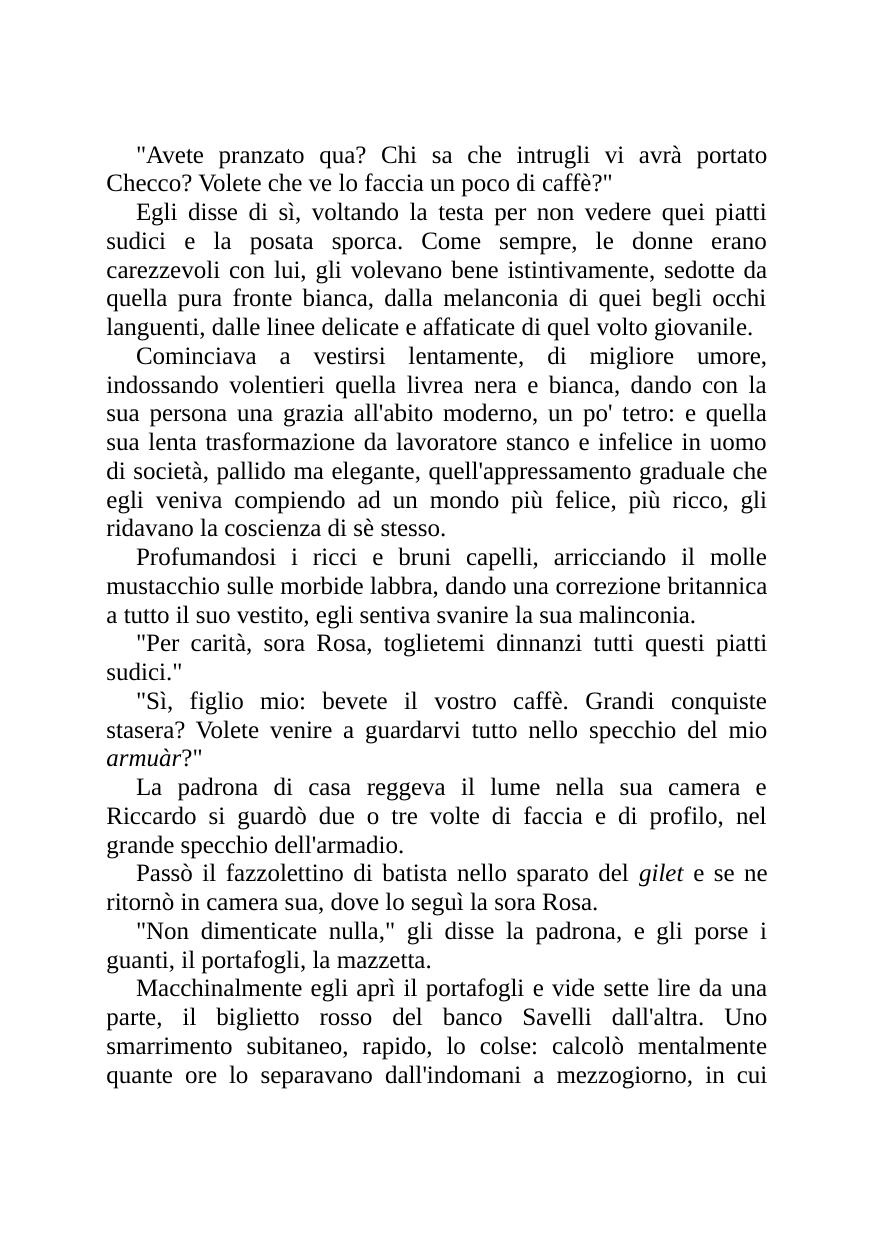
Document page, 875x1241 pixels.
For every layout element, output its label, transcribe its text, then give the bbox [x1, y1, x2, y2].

text "Per carità, sora Rosa, toglietemi dinnanzi tutti questi piatti sudici." [106, 628, 768, 686]
text Macchinalmente egli aprì il portafogli e vide sette lire da una parte, il biglietto rosso del banco Savelli dall'altra. Uno smarrimento subitaneo, rapido, lo colse: calcolò mentalmente quante ore lo separavano dall'indomani a mezzogiorno, in cui [106, 973, 768, 1088]
text Profumandosi i ricci e bruni capelli, arricciando il molle mustacchio sulle morbide labbra, dando una correzione britannica a tutto il suo vestito, egli sentiva svanire la sua malinconia. [106, 542, 768, 628]
text Egli disse di sì, voltando la testa per non vedere quei piatti sudici e la posata sporca. Come sempre, le donne erano carezzevoli con lui, gli volevano bene istintivamente, sedotte da quella pura fronte bianca, dalla melanconia di quei begli occhi languenti, dalle linee delicate e affaticate di quel volto giovanile. [106, 197, 768, 341]
text La padrona di casa reggeva il lume nella sua camera e Riccardo si guardò due o tre volte di faccia e di profilo, nel grande specchio dell'armadio. [106, 772, 768, 858]
text Passò il fazzolettino di batista nello sparato del gilet e se ne ritornò in camera sua, dove lo seguì la sora Rosa. [106, 858, 768, 916]
text Cominciava a vestirsi lentamente, di migliore umore, indossando volentieri quella livrea nera e bianca, dando con la sua persona una grazia all'abito moderno, un po' tetro: e quella sua lenta trasformazione da lavoratore stanco e infelice in uomo di società, pallido ma elegante, quell'appressamento graduale che egli veniva compiendo ad un mondo più felice, più ricco, gli ridavano la coscienza di sè stesso. [106, 341, 768, 542]
text "Non dimenticate nulla," gli disse la padrona, e gli porse i guanti, il portafogli, la mazzetta. [106, 916, 768, 973]
text "Avete pranzato qua? Chi sa che intrugli vi avrà portato Checco? Volete che ve lo faccia un poco di caffè?" [106, 140, 768, 197]
text "Sì, figlio mio: bevete il vostro caffè. Grandi conquiste stasera? Volete venire a guardarvi tutto nello specchio del mio armuàr?" [106, 686, 768, 772]
